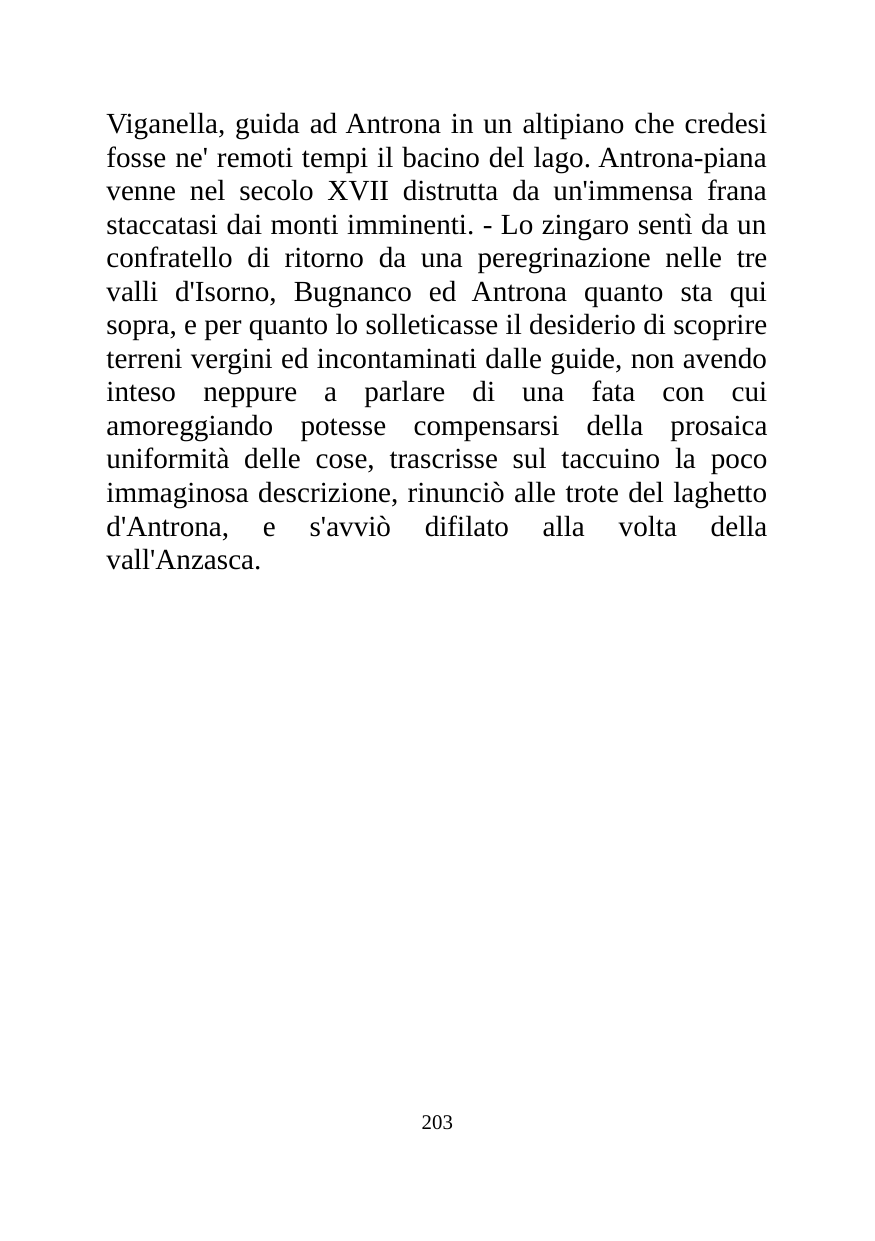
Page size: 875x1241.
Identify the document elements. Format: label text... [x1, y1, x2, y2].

text Viganella, guida ad Antrona in un altipiano che credesi fosse ne' remoti tempi il bacino del lago. Antrona-piana venne nel secolo XVII distrutta da un'immensa frana staccatasi dai monti imminenti. - Lo zingaro sentì da un confratello di ritorno da una peregrinazione nelle tre valli d'Isorno, Bugnanco ed Antrona quanto sta qui sopra, e per quanto lo solleticasse il desiderio di scoprire terreni vergini ed incontaminati dalle guide, non avendo inteso neppure a parlare di una fata con cui amoreggiando potesse compensarsi della prosaica uniformità delle cose, trascrisse sul taccuino la poco immaginosa descrizione, rinunciò alle trote del laghetto d'Antrona, e s'avviò difilato alla volta della vall'Anzasca. [106, 106, 768, 576]
